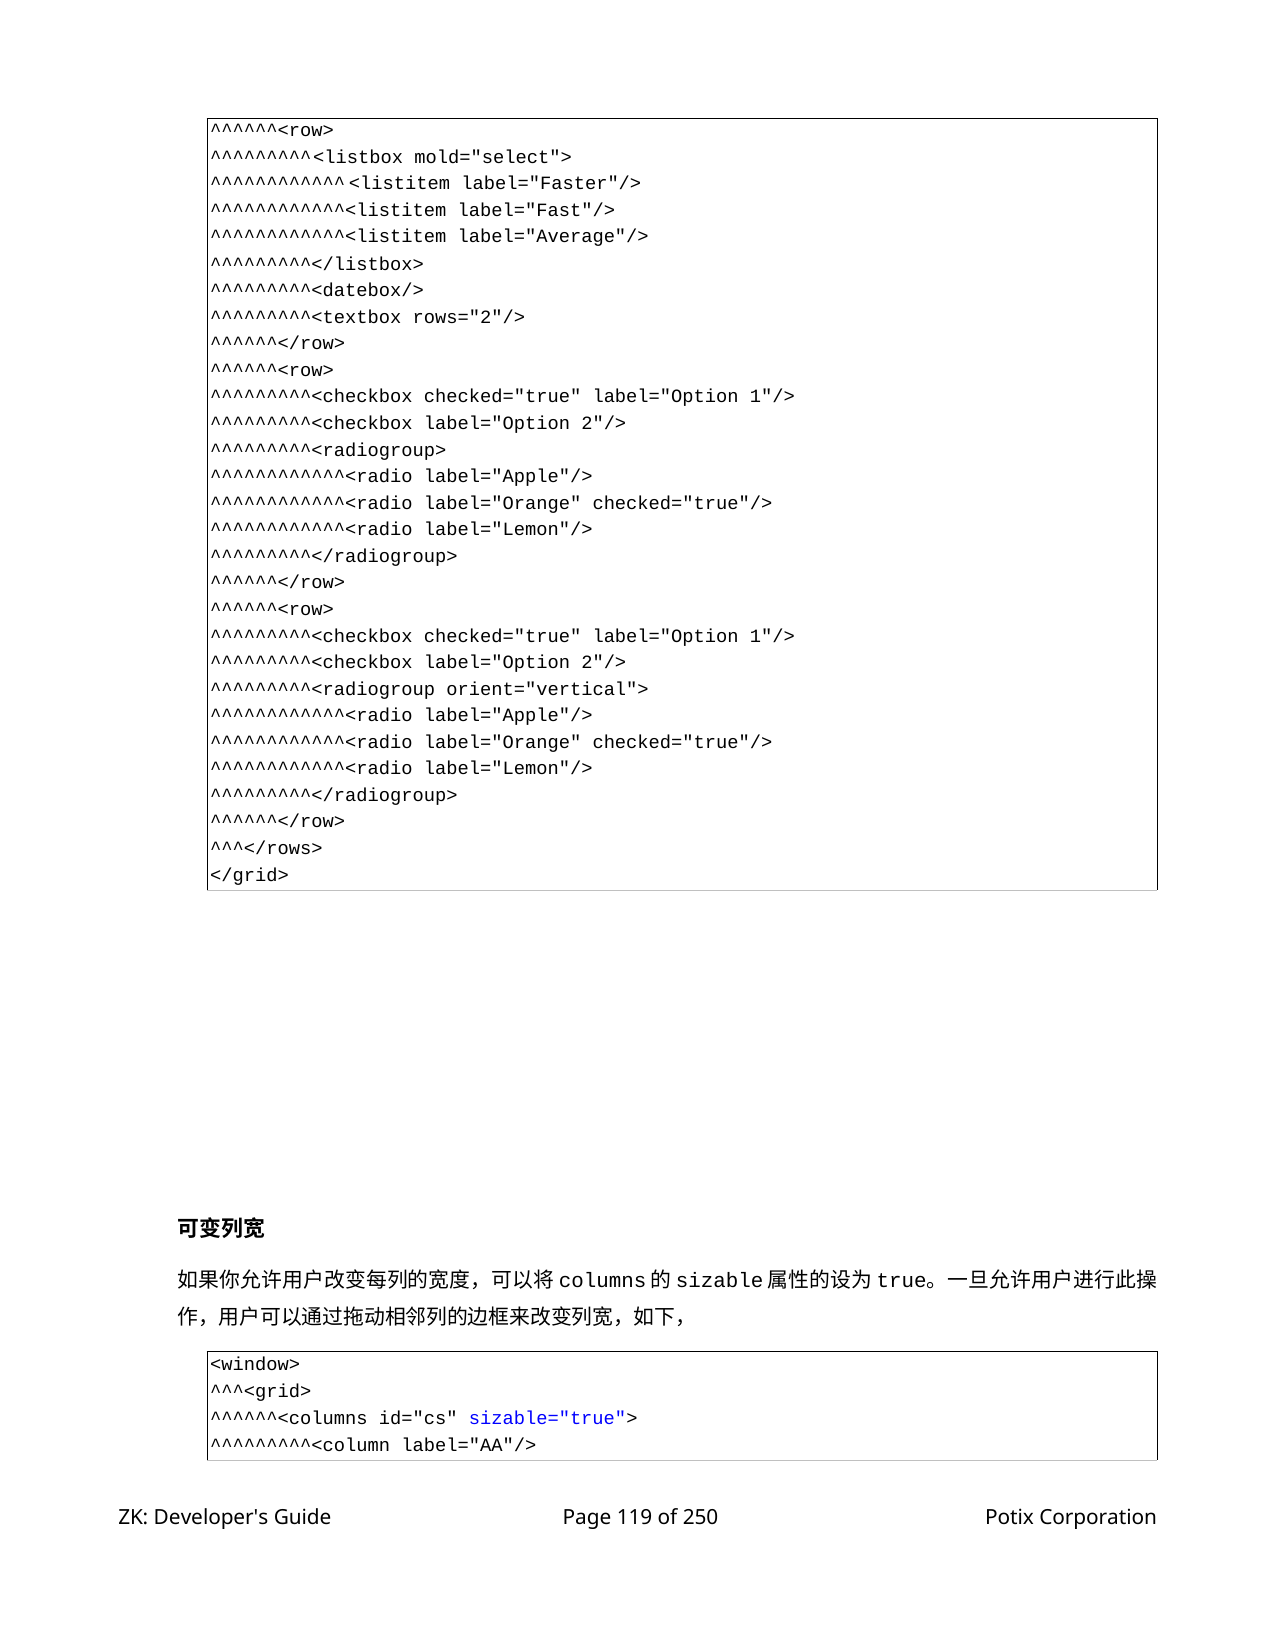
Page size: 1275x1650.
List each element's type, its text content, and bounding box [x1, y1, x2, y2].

text ^^^^^^^^^</listbox> ^^^^^^^^^<datebox/> ^^^^^^^^^<textbox rows="2"/> ^^^^^^</row> ^^^^^^<row> ^^^^^^^^^<checkbox checked="true" label="Option 1"/> ^^^^^^^^^<checkbox label="Option 2"/> ^^^^^^^^^<radiogroup> ^^^^^^^^^^^^<radio label="Apple"/> ^^^^^^^^^^^^<radio label="Orange" checked="true"/> ^^^^^^^^^^^^<radio label="Lemon"/> ^^^^^^^^^</radiogroup> ^^^^^^</row> ^^^^^^<row> ^^^^^^^^^<checkbox checked="true" label="Option 1"/> ^^^^^^^^^<checkbox label="Option 2"/> ^^^^^^^^^<radiogroup orient="vertical"> ^^^^^^^^^^^^<radio label="Apple"/> ^^^^^^^^^^^^<radio label="Orange" checked="true"/> ^^^^^^^^^^^^<radio label="Lemon"/> ^^^^^^^^^</radiogroup> ^^^^^^</row> ^^^</rows> </grid> [208, 252, 1157, 890]
text ^^^^^^<row> ^^^^^^^^^ <listbox mold="select"> ^^^^^^^^^^^^ <listitem label="Faster"/> ^^^^^^^^^^^^<listitem label="Fast"/> ^^^^^^^^^^^^<listitem label="Average"/> [208, 119, 1157, 249]
text ^^^^^^<columns id="cs" sizable="true"> [208, 1406, 1157, 1430]
text ^^^^^^^^^<column label="AA"/> [208, 1433, 1157, 1460]
text ^^^<grid> [208, 1379, 1157, 1403]
text 如果你允许用户改变每列的宽度，可以将columns的sizable属性的设为true。一旦允许用户进行此操作，用户可以通过拖动相邻列的边框来改变列宽，如下， [177, 1263, 1157, 1331]
subtitle 可变列宽 [177, 1211, 1157, 1242]
text <window> [208, 1352, 1157, 1376]
